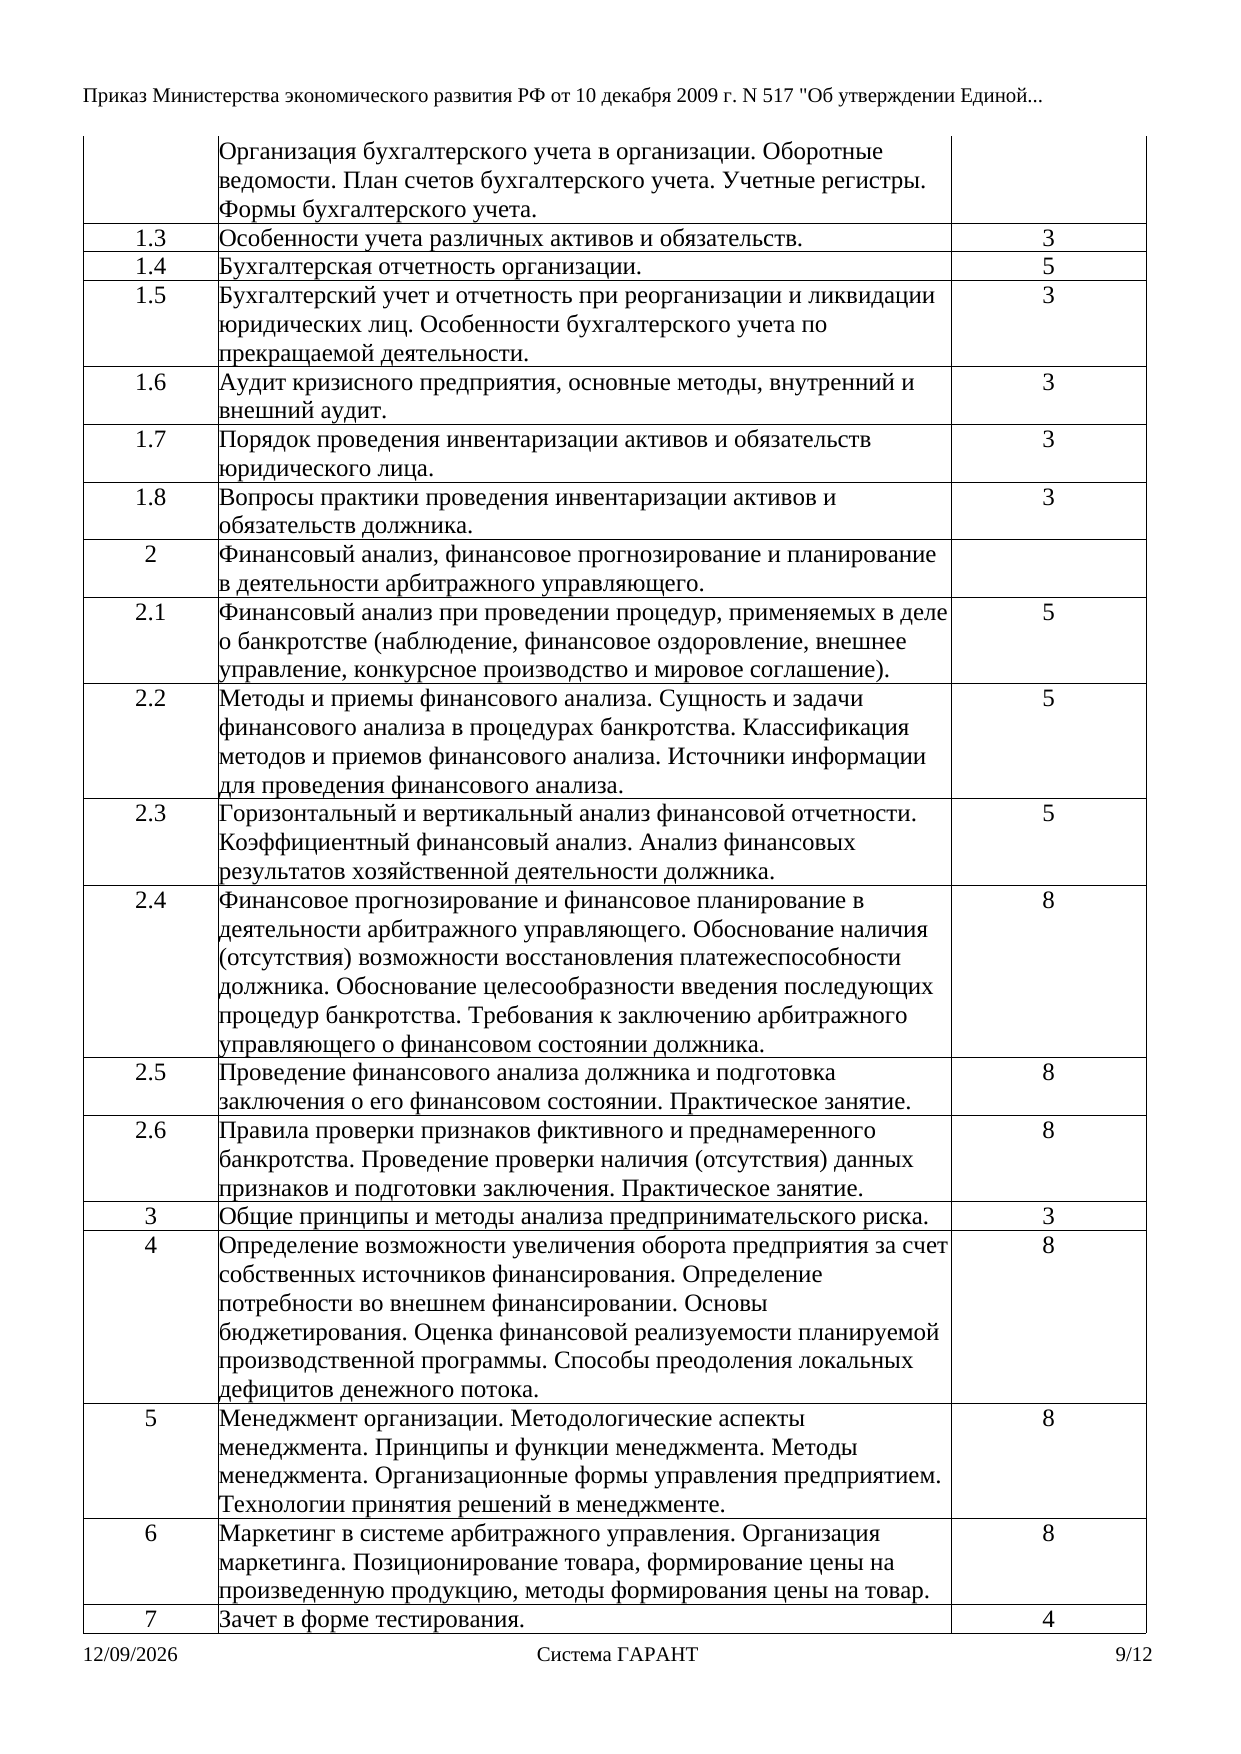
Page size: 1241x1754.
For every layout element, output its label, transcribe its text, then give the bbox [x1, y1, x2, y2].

table_cell 1.5 [84, 281, 218, 366]
table_cell 8 [952, 1058, 1146, 1115]
table_cell 1.6 [84, 367, 218, 424]
table_cell Правила проверки признаков фиктивного и преднамеренного банкротства. Проведение проверки наличия (отсутствия) данных признаков и подготовки заключения. Практическое занятие. [219, 1116, 951, 1201]
table_cell Зачет в форме тестирования. [219, 1605, 951, 1633]
table_cell 3 [84, 1202, 218, 1230]
table_cell 1.3 [84, 224, 218, 251]
table_cell [952, 540, 1146, 597]
table_cell 8 [952, 1519, 1146, 1604]
table_cell Финансовый анализ, финансовое прогнозирование и планирование в деятельности арбитражного управляющего. [219, 540, 951, 597]
table_cell Вопросы практики проведения инвентаризации активов и обязательств должника. [219, 483, 951, 539]
table_cell 2.6 [84, 1116, 218, 1201]
table_cell Финансовый анализ при проведении процедур, применяемых в деле о банкротстве (наблюдение, финансовое оздоровление, внешнее управление, конкурсное производство и мировое соглашение). [219, 598, 951, 683]
table_cell 5 [84, 1404, 218, 1518]
table_cell 2 [84, 540, 218, 597]
table_cell 1.7 [84, 425, 218, 482]
table_cell 2.5 [84, 1058, 218, 1115]
table_cell Организация бухгалтерского учета в организации. Оборотные ведомости. План счетов бухгалтерского учета. Учетные регистры. Формы бухгалтерского учета. [219, 136, 951, 223]
table_cell 5 [952, 684, 1146, 798]
table_cell [952, 136, 1146, 223]
table_cell 5 [952, 252, 1146, 280]
table_cell Менеджмент организации. Методологические аспекты менеджмента. Принципы и функции менеджмента. Методы менеджмента. Организационные формы управления предприятием. Технологии принятия решений в менеджменте. [219, 1404, 951, 1518]
table_cell 3 [952, 281, 1146, 366]
table_cell 2.3 [84, 799, 218, 885]
table_cell Бухгалтерский учет и отчетность при реорганизации и ликвидации юридических лиц. Особенности бухгалтерского учета по прекращаемой деятельности. [219, 281, 951, 366]
table_cell 1.8 [84, 483, 218, 539]
table_cell Порядок проведения инвентаризации активов и обязательств юридического лица. [219, 425, 951, 482]
table_cell Горизонтальный и вертикальный анализ финансовой отчетности. Коэффициентный финансовый анализ. Анализ финансовых результатов хозяйственной деятельности должника. [219, 799, 951, 885]
table_cell 3 [952, 1202, 1146, 1230]
table_cell Маркетинг в системе арбитражного управления. Организация маркетинга. Позиционирование товара, формирование цены на произведенную продукцию, методы формирования цены на товар. [219, 1519, 951, 1604]
table_cell 7 [84, 1605, 218, 1633]
table_cell 3 [952, 367, 1146, 424]
table_cell 2.1 [84, 598, 218, 683]
table_cell 8 [952, 1404, 1146, 1518]
table_cell 3 [952, 483, 1146, 539]
table_cell [84, 136, 218, 223]
table_cell 5 [952, 799, 1146, 885]
table_cell 6 [84, 1519, 218, 1604]
table_cell 4 [84, 1231, 218, 1403]
table_cell 1.4 [84, 252, 218, 280]
table_cell Методы и приемы финансового анализа. Сущность и задачи финансового анализа в процедурах банкротства. Классификация методов и приемов финансового анализа. Источники информации для проведения финансового анализа. [219, 684, 951, 798]
table_cell 2.4 [84, 886, 218, 1057]
table_cell 8 [952, 886, 1146, 1057]
table_cell 8 [952, 1116, 1146, 1201]
table_cell 8 [952, 1231, 1146, 1403]
table_cell Общие принципы и методы анализа предпринимательского риска. [219, 1202, 951, 1230]
table_cell Финансовое прогнозирование и финансовое планирование в деятельности арбитражного управляющего. Обоснование наличия (отсутствия) возможности восстановления платежеспособности должника. Обоснование целесообразности введения последующих процедур банкротства. Требования к заключению арбитражного управляющего о финансовом состоянии должника. [219, 886, 951, 1057]
table_cell Аудит кризисного предприятия, основные методы, внутренний и внешний аудит. [219, 367, 951, 424]
table_cell 3 [952, 224, 1146, 251]
table_cell 3 [952, 425, 1146, 482]
table_cell Определение возможности увеличения оборота предприятия за счет собственных источников финансирования. Определение потребности во внешнем финансировании. Основы бюджетирования. Оценка финансовой реализуемости планируемой производственной программы. Способы преодоления локальных дефицитов денежного потока. [219, 1231, 951, 1403]
table_cell Особенности учета различных активов и обязательств. [219, 224, 951, 251]
table_cell 2.2 [84, 684, 218, 798]
table_cell 4 [952, 1605, 1146, 1633]
table_cell 5 [952, 598, 1146, 683]
table_cell Проведение финансового анализа должника и подготовка заключения о его финансовом состоянии. Практическое занятие. [219, 1058, 951, 1115]
table_cell Бухгалтерская отчетность организации. [219, 252, 951, 280]
